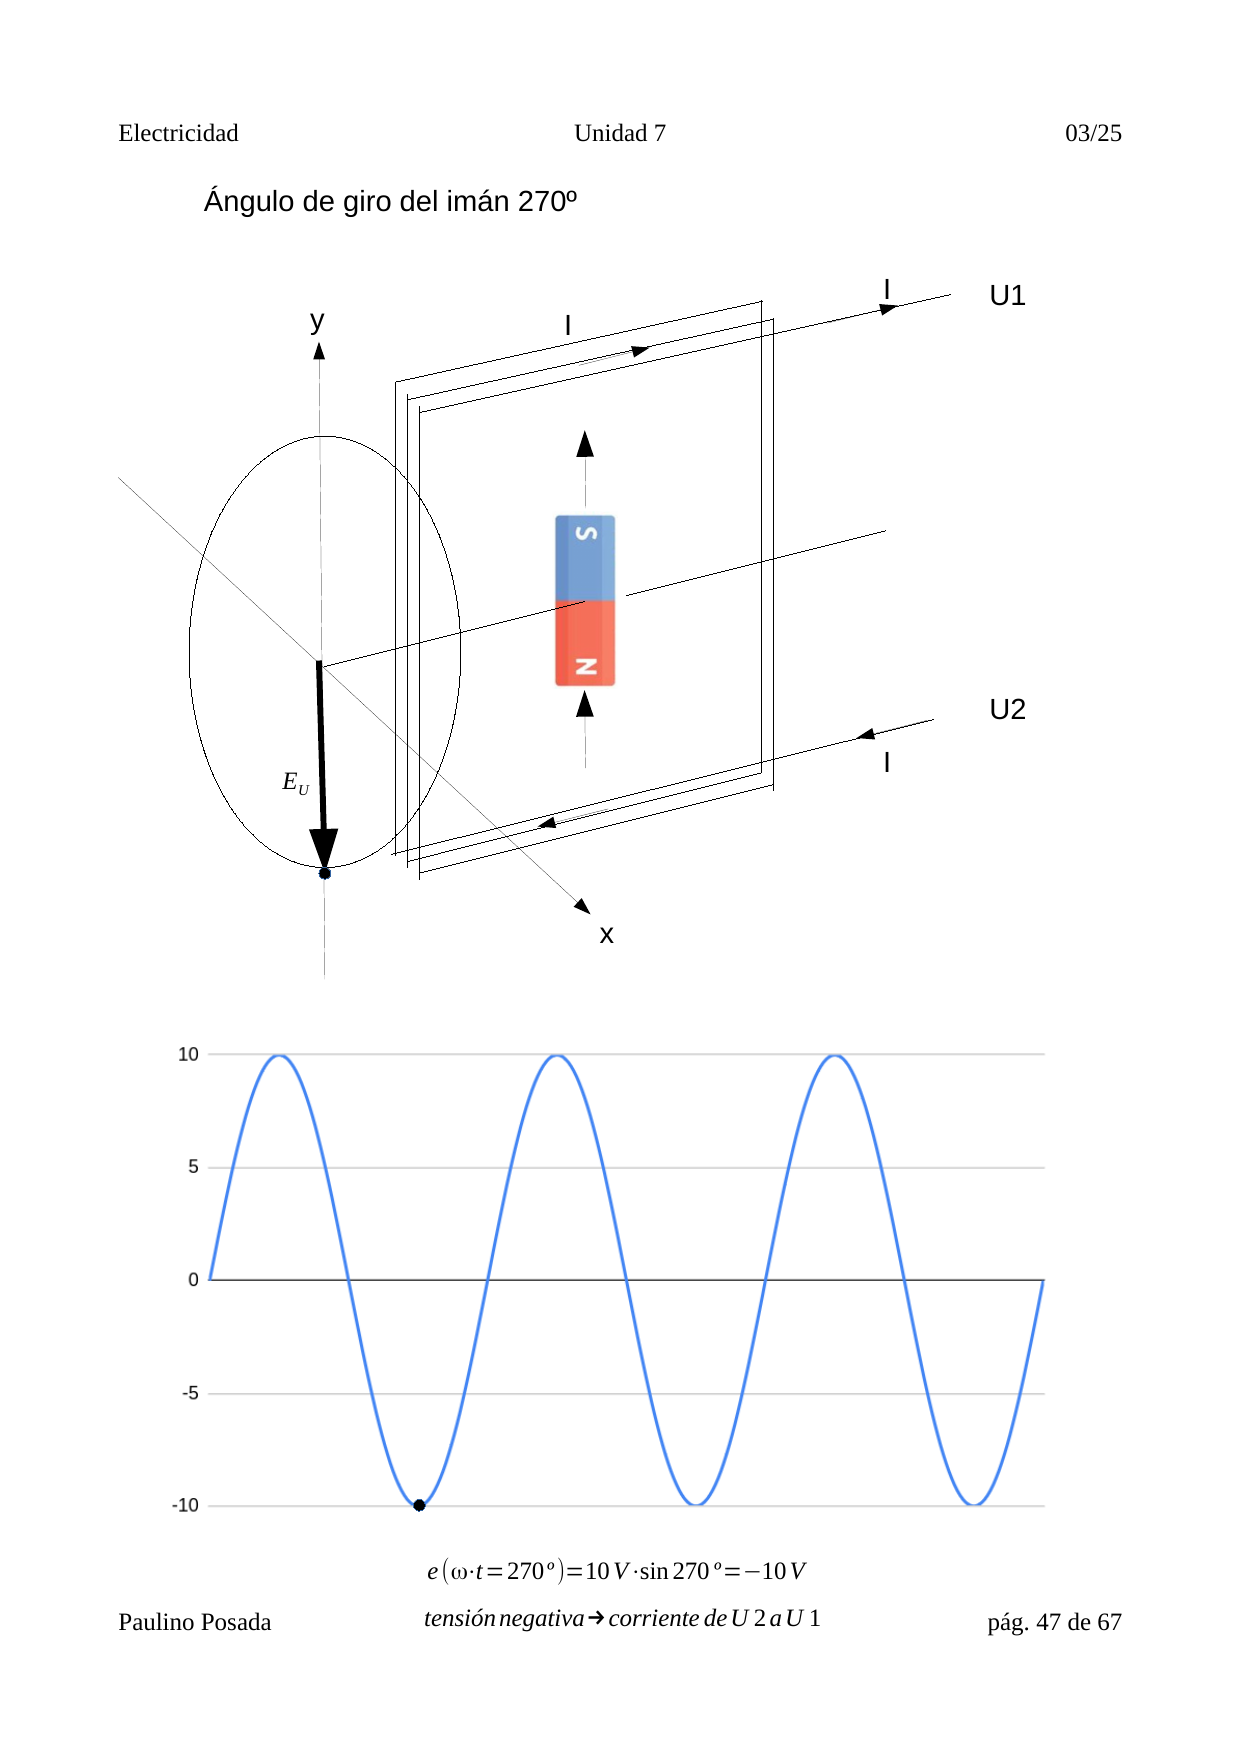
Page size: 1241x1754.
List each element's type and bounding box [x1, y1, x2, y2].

picture [553, 512, 617, 688]
picture [171, 1042, 1058, 1523]
